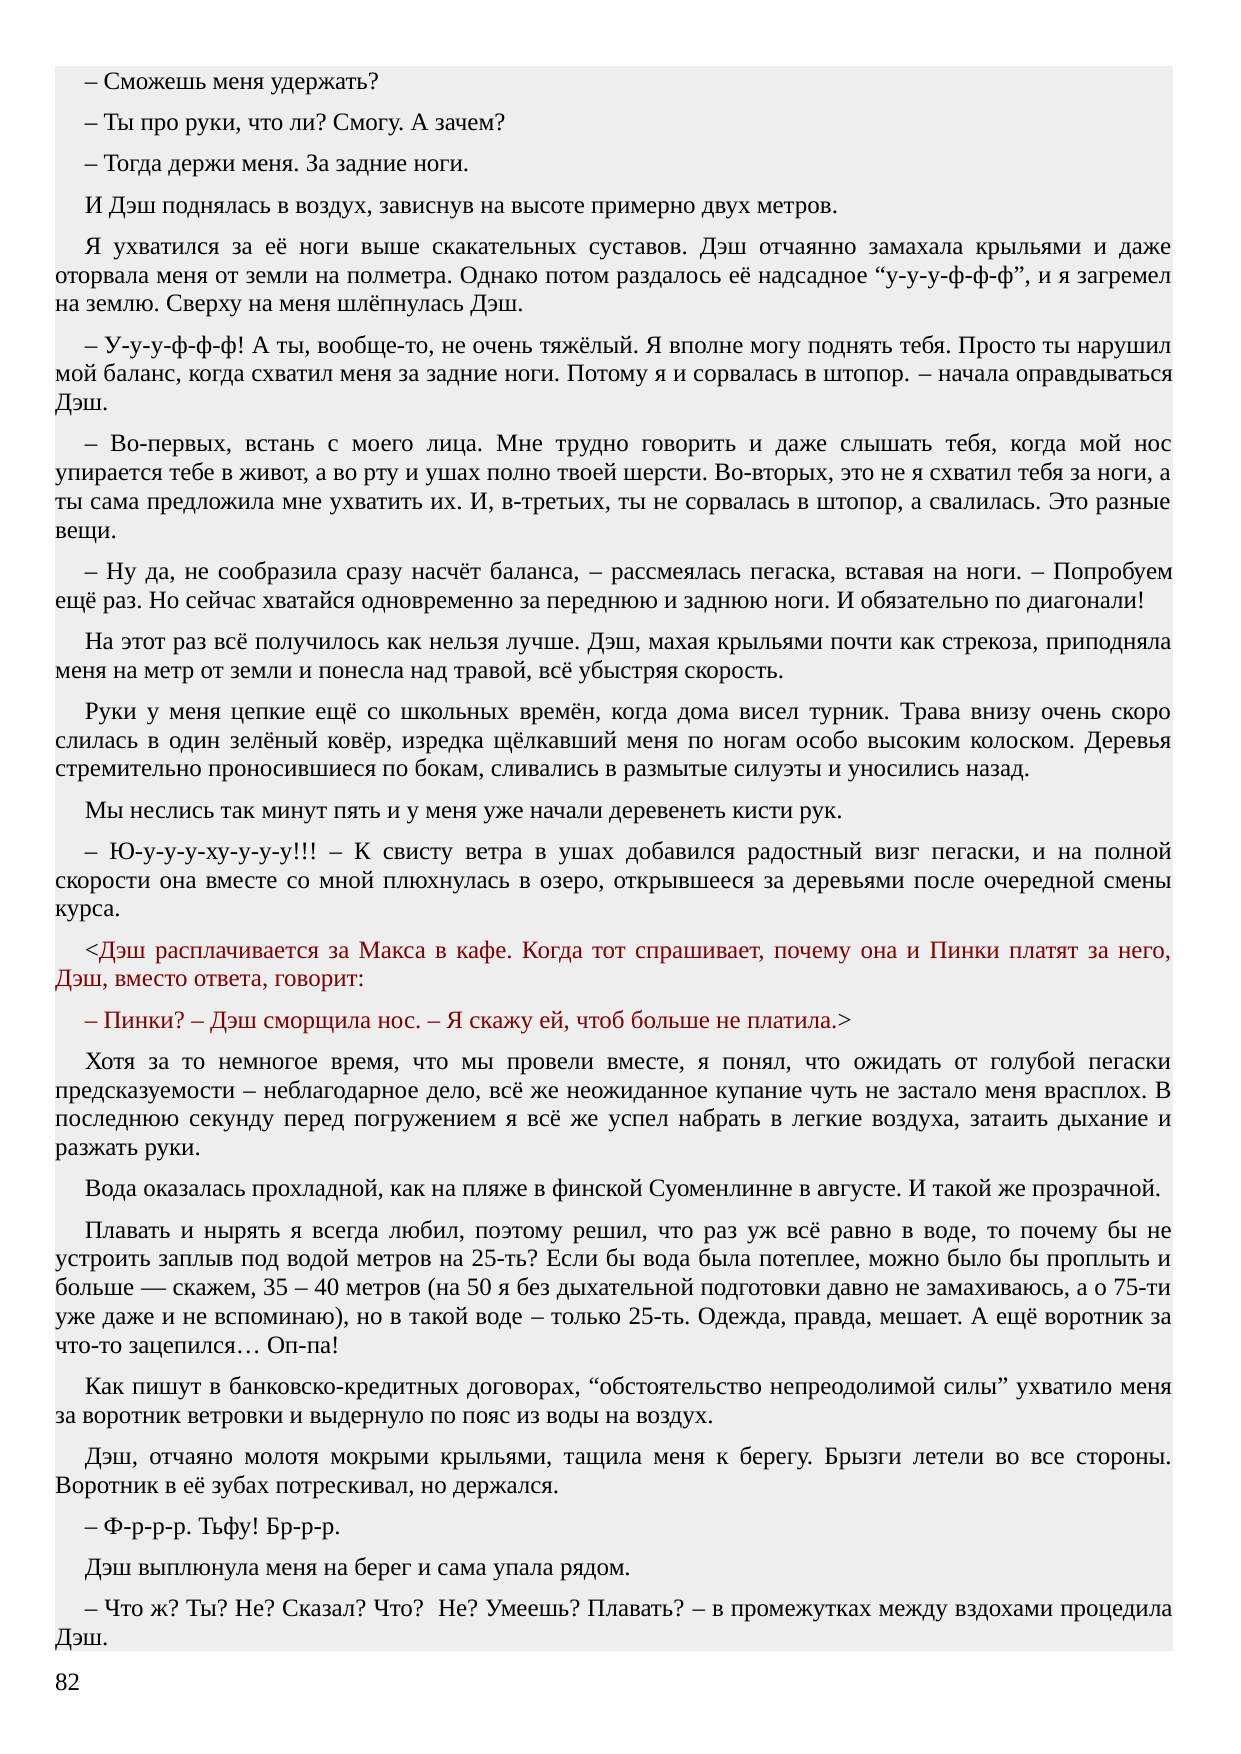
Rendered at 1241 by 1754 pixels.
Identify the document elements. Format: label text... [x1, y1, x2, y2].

text – Во-первых, встань с моего лица. Мне трудно говорить и даже слышать тебя, когда мой нос упирается тебе в живот, а во рту и ушах полно твоей шерсти. Во-вторых, это не я схватил тебя за ноги, а ты сама предложила мне ухватить их. И, в-третьих, ты не сорвалась в штопор, а свалилась. Это разные вещи. [55, 428, 1173, 543]
text – Пинки? – Дэш сморщила нос. – Я скажу ей, чтоб больше не платила.> [55, 1005, 1173, 1033]
text Хотя за то немногое время, что мы провели вместе, я понял, что ожидать от голубой пегаски предсказуемости – неблагодарное дело, всё же неожиданное купание чуть не застало меня врасплох. В последнюю секунду перед погружением я всё же успел набрать в легкие воздуха, затаить дыхание и разжать руки. [55, 1046, 1173, 1161]
text Как пишут в банковско-кредитных договорах, “обстоятельство непреодолимой силы” ухватило меня за воротник ветровки и выдернуло по пояс из воды на воздух. [55, 1371, 1173, 1428]
text – Сможешь меня удержать? [55, 66, 1173, 95]
text – Тогда держи меня. За задние ноги. [55, 148, 1173, 177]
text <Дэш расплачивается за Макса в кафе. Когда тот спрашивает, почему она и Пинки платят за него, Дэш, вместо ответа, говорит: [55, 935, 1173, 992]
text – Ф-р-р-р. Тьфу! Бр-р-р. [55, 1511, 1173, 1540]
text И Дэш поднялась в воздух, зависнув на высоте примерно двух метров. [55, 190, 1173, 218]
text Дэш выплюнула меня на берег и сама упала рядом. [55, 1552, 1173, 1581]
text – У-у-у-ф-ф-ф! А ты, вообще-то, не очень тяжёлый. Я вполне могу поднять тебя. Просто ты нарушил мой баланс, когда схватил меня за задние ноги. Потому я и сорвалась в штопор. – начала оправдываться Дэш. [55, 330, 1173, 416]
text На этот раз всё получилось как нельзя лучше. Дэш, махая крыльями почти как стрекоза, приподняла меня на метр от земли и понесла над травой, всё убыстряя скорость. [55, 626, 1173, 683]
text – Что ж? Ты? Не? Сказал? Что? Не? Умеешь? Плавать? – в промежутках между вздохами процедила Дэш. [55, 1593, 1173, 1651]
text Я ухватился за её ноги выше скакательных суставов. Дэш отчаянно замахала крыльями и даже оторвала меня от земли на полметра. Однако потом раздалось её надсадное “у-у-у-ф-ф-ф”, и я загремел на землю. Сверху на меня шлёпнулась Дэш. [55, 231, 1173, 317]
text Вода оказалась прохладной, как на пляже в финской Суоменлинне в августе. И такой же прозрачной. [55, 1173, 1173, 1202]
text – Ты про руки, что ли? Смогу. А зачем? [55, 107, 1173, 136]
text Плавать и нырять я всегда любил, поэтому решил, что раз уж всё равно в воде, то почему бы не устроить заплыв под водой метров на 25-ть? Если бы вода была потеплее, можно было бы проплыть и больше — скажем, 35 – 40 метров (на 50 я без дыхательной подготовки давно не замахиваюсь, а о 75-ти уже даже и не вспоминаю), но в такой воде – только 25-ть. Одежда, правда, мешает. А ещё воротник за что-то зацепился… Оп-па! [55, 1215, 1173, 1358]
text Руки у меня цепкие ещё со школьных времён, когда дома висел турник. Трава внизу очень скоро слилась в один зелёный ковёр, изредка щёлкавший меня по ногам особо высоким колоском. Деревья стремительно проносившиеся по бокам, сливались в размытые силуэты и уносились назад. [55, 696, 1173, 782]
text – Ну да, не сообразила сразу насчёт баланса, – рассмеялась пегаска, вставая на ноги. – Попробуем ещё раз. Но сейчас хватайся одновременно за переднюю и заднюю ноги. И обязательно по диагонали! [55, 556, 1173, 613]
text Дэш, отчаяно молотя мокрыми крыльями, тащила меня к берегу. Брызги летели во все стороны. Воротник в её зубах потрескивал, но держался. [55, 1441, 1173, 1498]
text Мы неслись так минут пять и у меня уже начали деревенеть кисти рук. [55, 795, 1173, 823]
text – Ю-у-у-у-ху-у-у-у!!! – К свисту ветра в ушах добавился радостный визг пегаски, и на полной скорости она вместе со мной плюхнулась в озеро, открывшееся за деревьями после очередной смены курса. [55, 836, 1173, 922]
